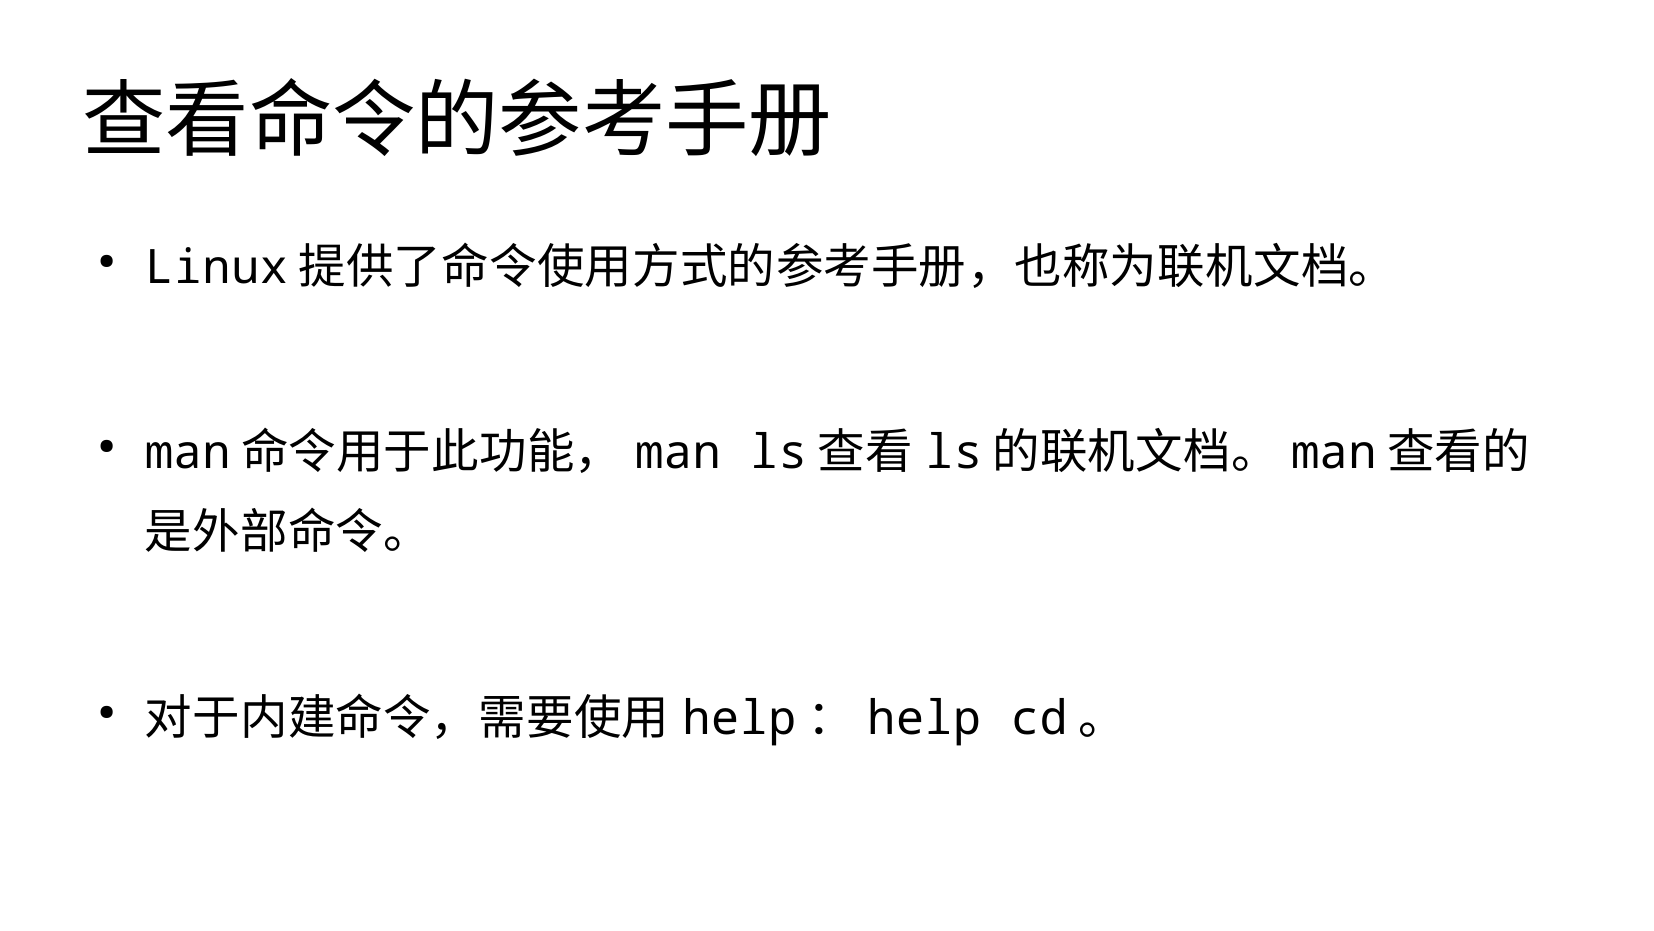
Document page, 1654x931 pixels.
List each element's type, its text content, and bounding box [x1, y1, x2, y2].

title 查看命令的参考手册 [82, 37, 1571, 189]
list Linux提供了命令使用方式的参考手册，也称为联机文档。 man命令用于此功能，man ls查看ls的联机文档。man查看的是外部命令。 对于内建命令，需要使用help：help cd。 [82, 217, 1571, 758]
